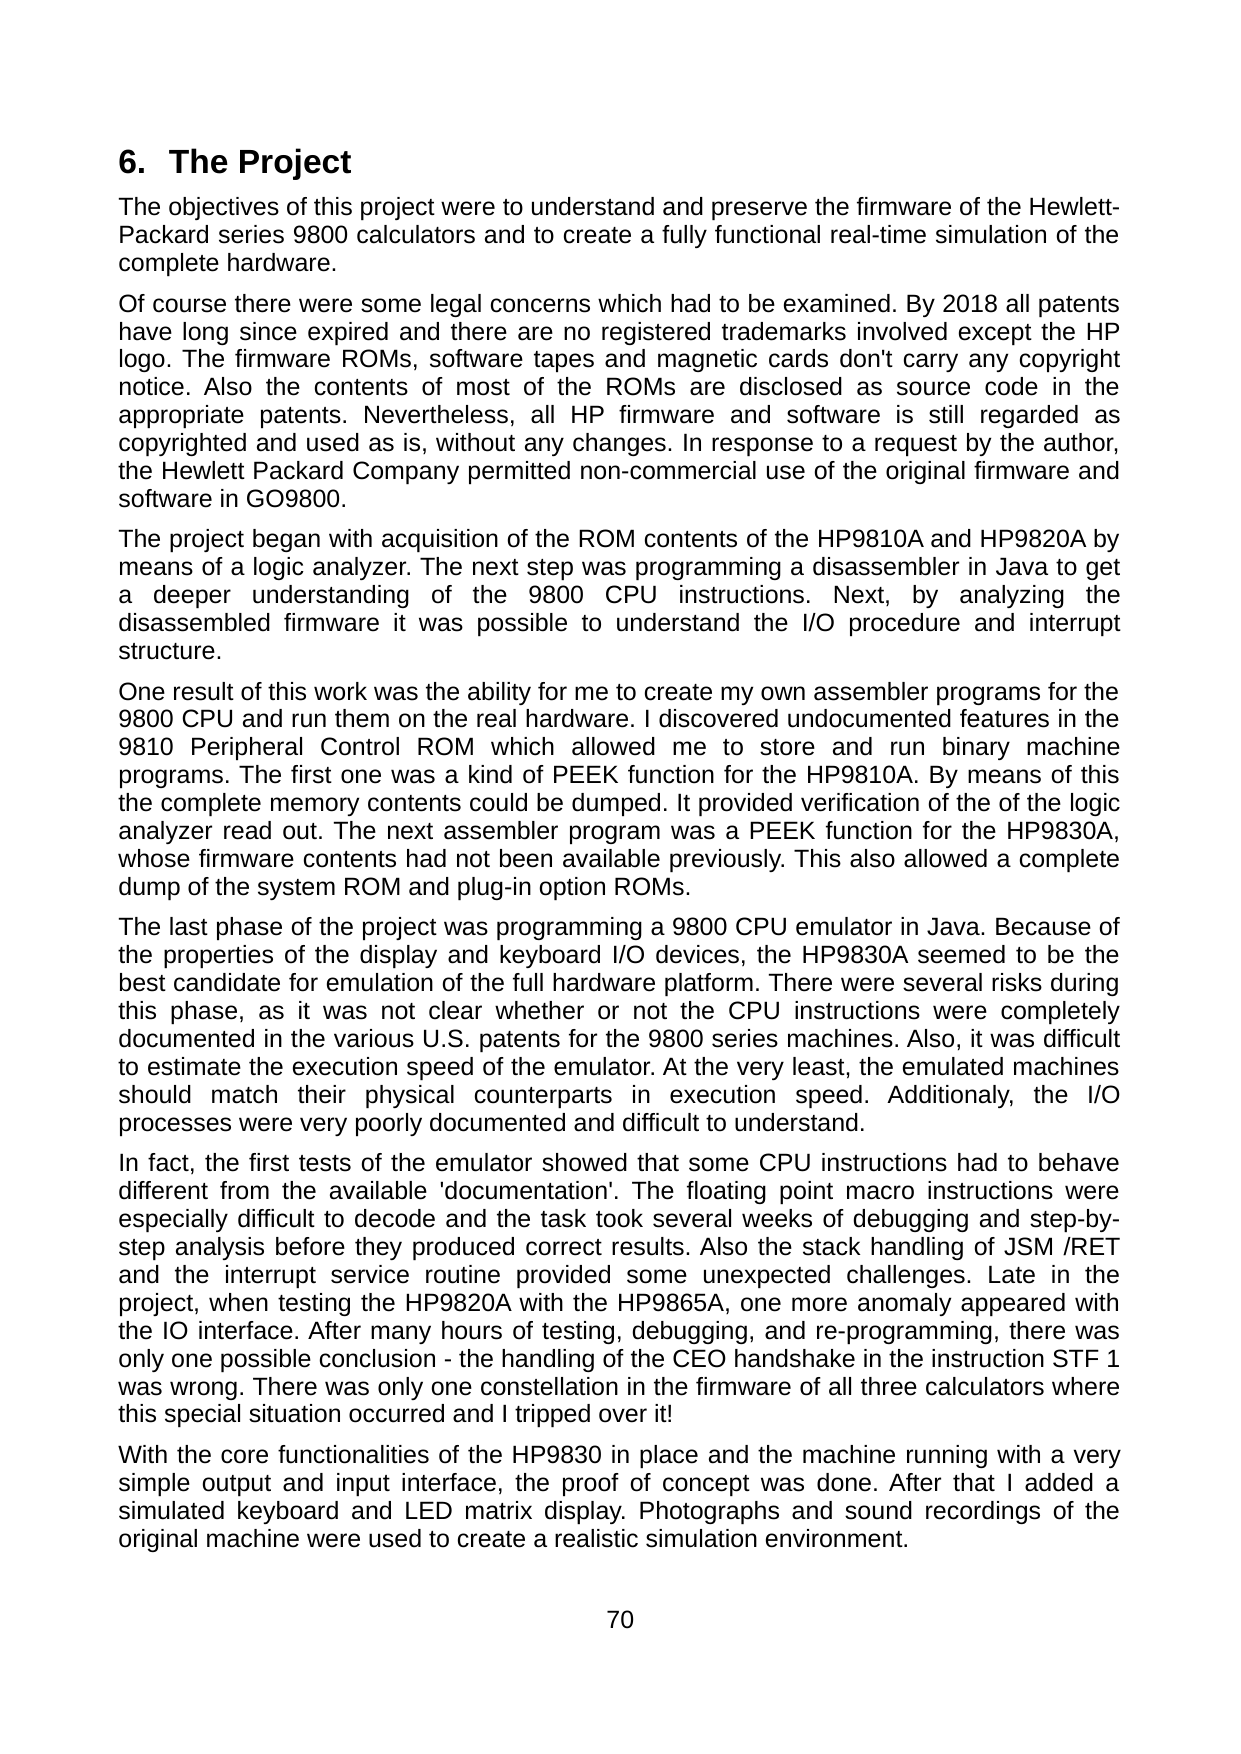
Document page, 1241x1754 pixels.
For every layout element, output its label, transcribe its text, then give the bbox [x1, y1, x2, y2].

text The objectives of this project were to understand and preserve the firmware of the Hewlett-Packard series 9800 calculators and to create a fully functional real-time simulation of the complete hardware. [118, 193, 1122, 277]
text The last phase of the project was programming a 9800 CPU emulator in Java. Because of the properties of the display and keyboard I/O devices, the HP9830A seemed to be the best candidate for emulation of the full hardware platform. There were several risks during this phase, as it was not clear whether or not the CPU instructions were completely documented in the various U.S. patents for the 9800 series machines. Also, it was difficult to estimate the execution speed of the emulator. At the very least, the emulated machines should match their physical counterparts in execution speed. Additionaly, the I/O processes were very poorly documented and difficult to understand. [118, 913, 1122, 1136]
subtitle The Project [118, 143, 1122, 181]
text In fact, the first tests of the emulator showed that some CPU instructions had to behave different from the available 'documentation'. The floating point macro instructions were especially difficult to decode and the task took several weeks of debugging and step-by-step analysis before they produced correct results. Also the stack handling of JSM /RET and the interrupt service routine provided some unexpected challenges. Late in the project, when testing the HP9820A with the HP9865A, one more anomaly appeared with the IO interface. After many hours of testing, debugging, and re-programming, there was only one possible conclusion - the handling of the CEO handshake in the instruction STF 1 was wrong. There was only one constellation in the firmware of all three calculators where this special situation occurred and I tripped over it! [118, 1149, 1122, 1428]
text With the core functionalities of the HP9830 in place and the machine running with a very simple output and input interface, the proof of concept was done. After that I added a simulated keyboard and LED matrix display. Photographs and sound recordings of the original machine were used to create a realistic simulation environment. [118, 1441, 1122, 1552]
text Of course there were some legal concerns which had to be examined. By 2018 all patents have long since expired and there are no registered trademarks involved except the HP logo. The firmware ROMs, software tapes and magnetic cards don't carry any copyright notice. Also the contents of most of the ROMs are disclosed as source code in the appropriate patents. Nevertheless, all HP firmware and software is still regarded as copyrighted and used as is, without any changes. In response to a request by the author, the Hewlett Packard Company permitted non-commercial use of the original firmware and software in GO9800. [118, 289, 1122, 513]
text The project began with acquisition of the ROM contents of the HP9810A and HP9820A by means of a logic analyzer. The next step was programming a disassembler in Java to get a deeper understanding of the 9800 CPU instructions. Next, by analyzing the disassembled firmware it was possible to understand the I/O procedure and interrupt structure. [118, 525, 1122, 665]
text One result of this work was the ability for me to create my own assembler programs for the 9800 CPU and run them on the real hardware. I discovered undocumented features in the 9810 Peripheral Control ROM which allowed me to store and run binary machine programs. The first one was a kind of PEEK function for the HP9810A. By means of this the complete memory contents could be dumped. It provided verification of the of the logic analyzer read out. The next assembler program was a PEEK function for the HP9830A, whose firmware contents had not been available previously. This also allowed a complete dump of the system ROM and plug-in option ROMs. [118, 677, 1122, 901]
